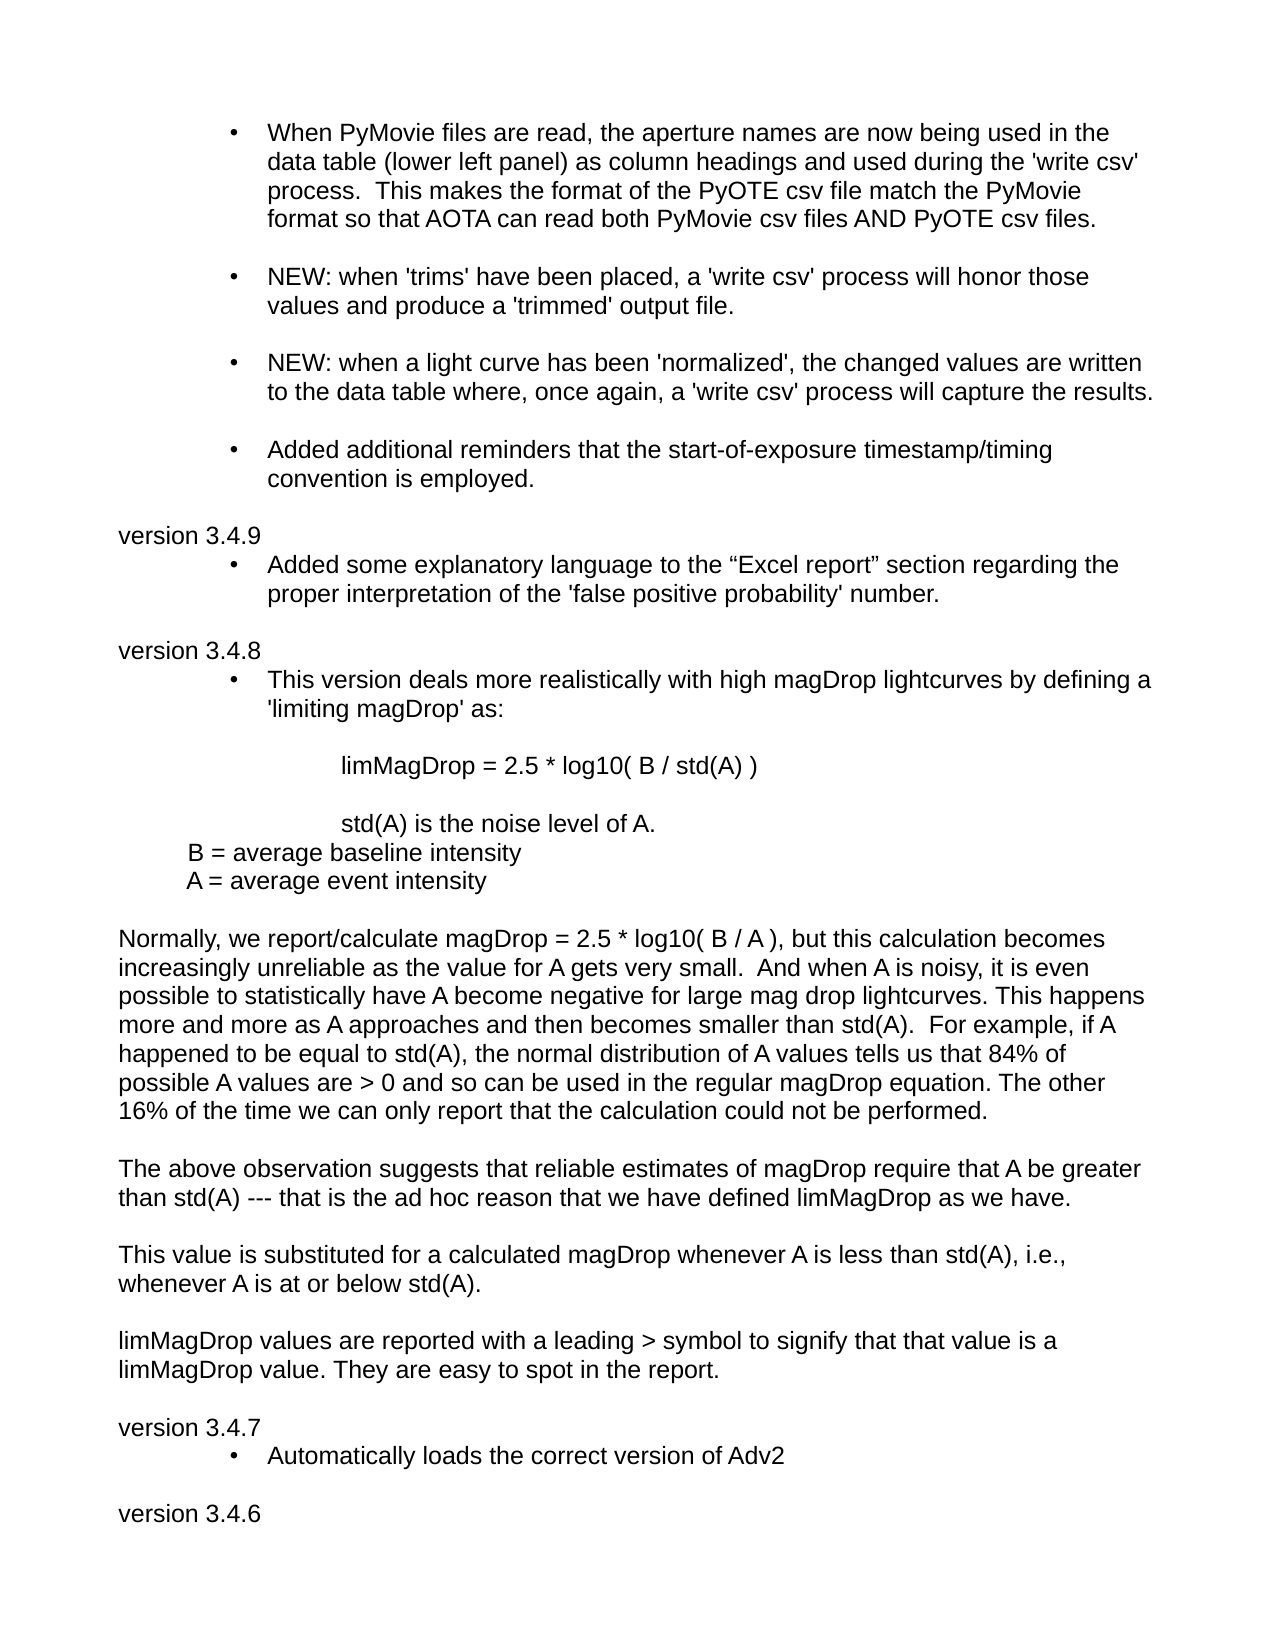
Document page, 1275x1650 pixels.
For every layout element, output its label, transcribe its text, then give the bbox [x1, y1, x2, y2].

text version 3.4.9 [118, 521, 1157, 550]
text version 3.4.8 [118, 636, 1157, 665]
list Automatically loads the correct version of Adv2 [229, 1441, 1157, 1499]
text version 3.4.6 [118, 1499, 1157, 1528]
list NEW: when a light curve has been 'normalized', the changed values are written to the data table where, once again, a 'write csv' process will capture the results. [229, 348, 1157, 435]
list Added some explanatory language to the “Excel report” section regarding the proper interpretation of the 'false positive probability' number. [229, 550, 1157, 636]
list This version deals more realistically with high magDrop lightcurves by defining a 'limiting magDrop' as: limMagDrop = 2.5 * log10( B / std(A) ) std(A) is the noise level of A. [229, 665, 1157, 837]
text B = average baseline intensity A = average event intensity Normally, we report/calculate magDrop = 2.5 * log10( B / A ), but this calculation becomes increasingly unreliable as the value for A gets very small. And when A is noisy, it is even possible to statistically have A become negative for large mag drop lightcurves. This happens more and more as A approaches and then becomes smaller than std(A). For example, if A happened to be equal to std(A), the normal distribution of A values tells us that 84% of possible A values are > 0 and so can be used in the regular magDrop equation. The other 16% of the time we can only report that the calculation could not be performed. The above observation suggests that reliable estimates of magDrop require that A be greater than std(A) --- that is the ad hoc reason that we have defined limMagDrop as we have. This value is substituted for a calculated magDrop whenever A is less than std(A), i.e., whenever A is at or below std(A). limMagDrop values are reported with a leading > symbol to signify that that value is a limMagDrop value. They are easy to spot in the report. [118, 837, 1157, 1384]
text version 3.4.7 [118, 1412, 1157, 1441]
list NEW: when 'trims' have been placed, a 'write csv' process will honor those values and produce a 'trimmed' output file. [229, 262, 1157, 348]
list Added additional reminders that the start-of-exposure timestamp/timing convention is employed. [229, 435, 1157, 492]
list When PyMovie files are read, the aperture names are now being used in the data table (lower left panel) as column headings and used during the 'write csv' process. This makes the format of the PyOTE csv file match the PyMovie format so that AOTA can read both PyMovie csv files AND PyOTE csv files. [229, 118, 1157, 262]
